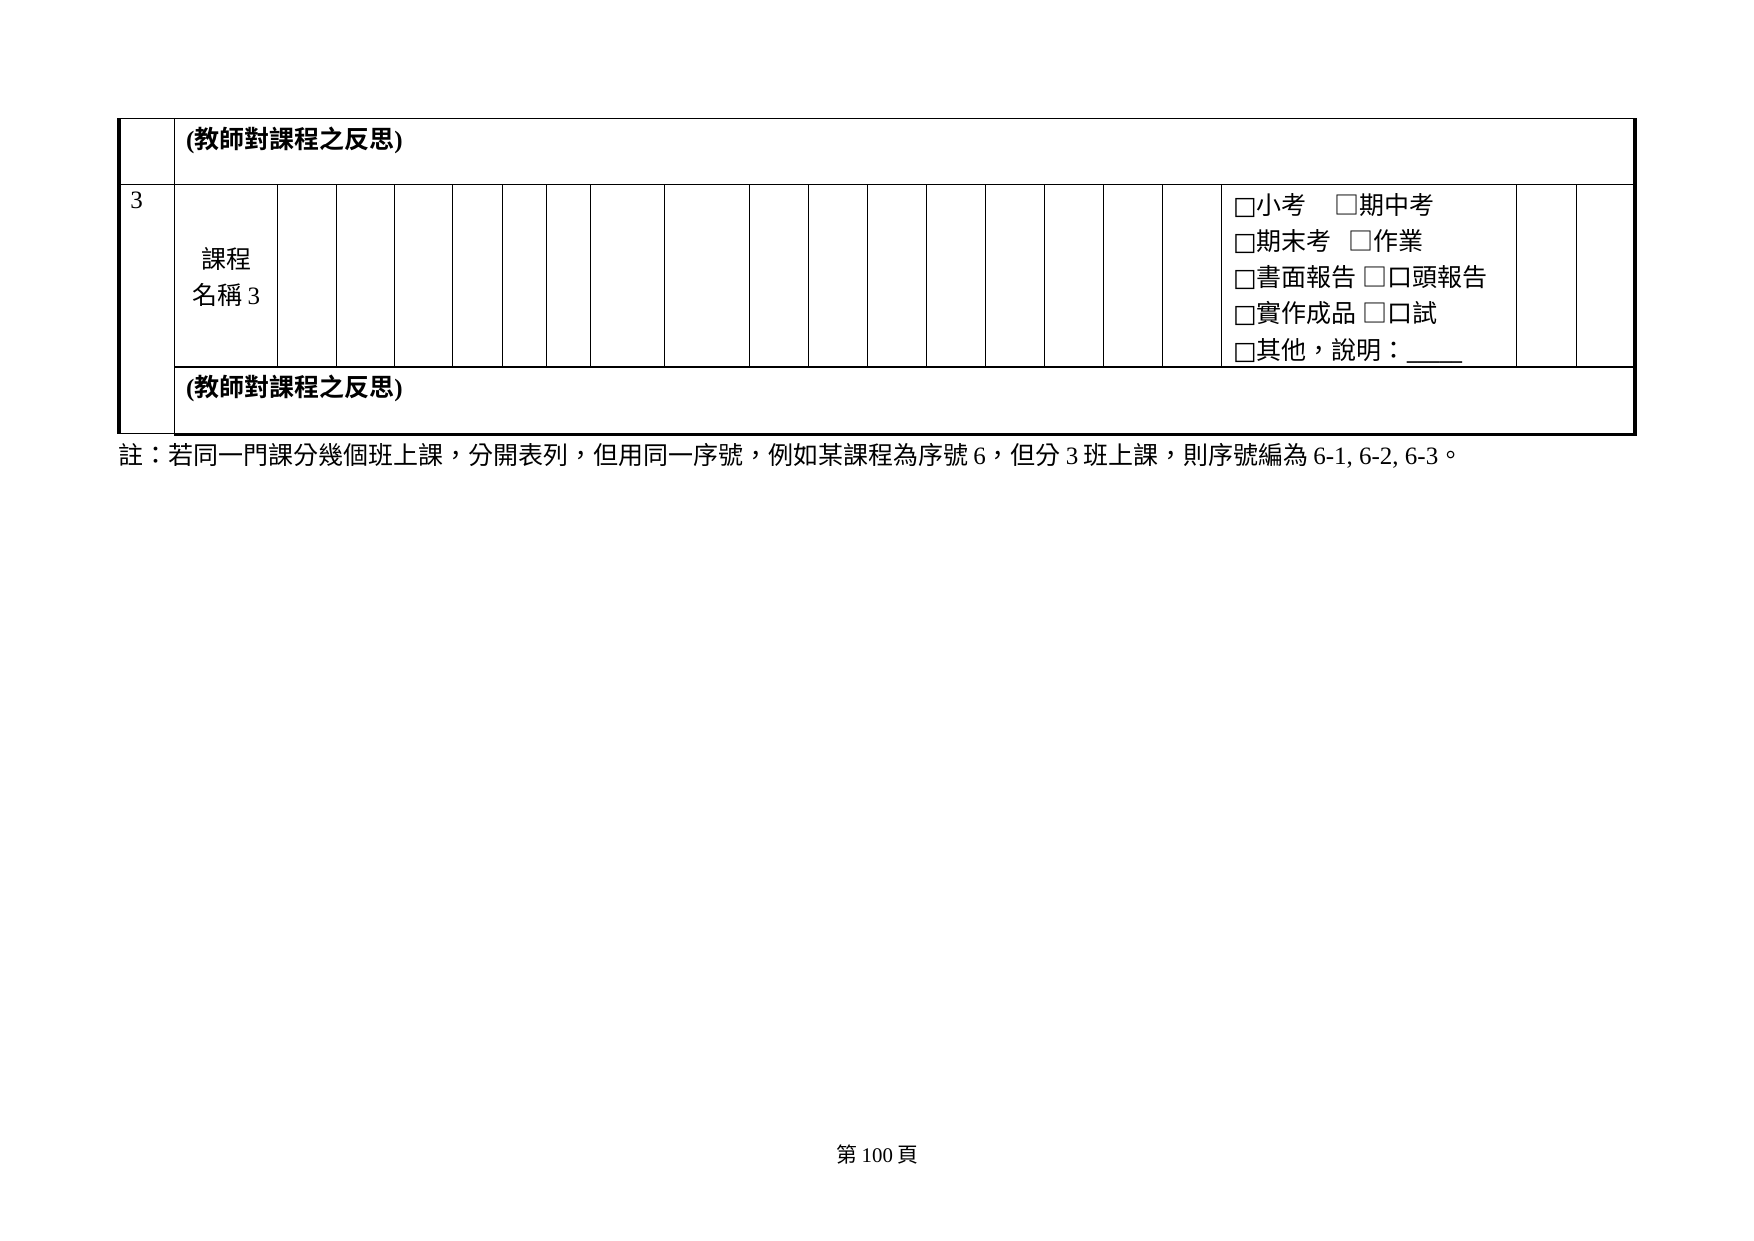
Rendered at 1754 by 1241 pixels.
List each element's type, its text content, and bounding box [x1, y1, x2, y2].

table_cell [750, 185, 808, 366]
table_cell [278, 185, 336, 366]
table_cell [1517, 185, 1576, 366]
table_cell [927, 185, 985, 366]
table_cell (教師對課程之反思) [175, 368, 1633, 432]
table_cell 3 [121, 185, 174, 432]
table_cell [453, 185, 502, 366]
table_cell (教師對課程之反思) [175, 119, 1633, 184]
table_cell [395, 185, 452, 366]
table_cell 課程 名稱3 [175, 185, 277, 366]
table_cell [1045, 185, 1103, 366]
table_cell [809, 185, 867, 366]
table_cell [503, 185, 546, 366]
table_cell [665, 185, 749, 366]
table_cell [591, 185, 664, 366]
table_cell [337, 185, 394, 366]
table_cell [547, 185, 590, 366]
table_cell [121, 119, 174, 184]
table_cell □小考 □期中考 □期末考 □作業 □書面報告 □口頭報告 □實作成品 □口試 □其他，說明：_____ [1222, 185, 1516, 366]
table_cell [1104, 185, 1162, 366]
table_cell [986, 185, 1044, 366]
text 註：若同一門課分幾個班上課，分開表列，但用同一序號，例如某課程為序號6，但分3班上課，則序號編為6-1, 6-2, 6-3。 [118, 436, 1636, 472]
table_cell [868, 185, 926, 366]
table_cell [1163, 185, 1221, 366]
table_cell [1577, 185, 1633, 366]
